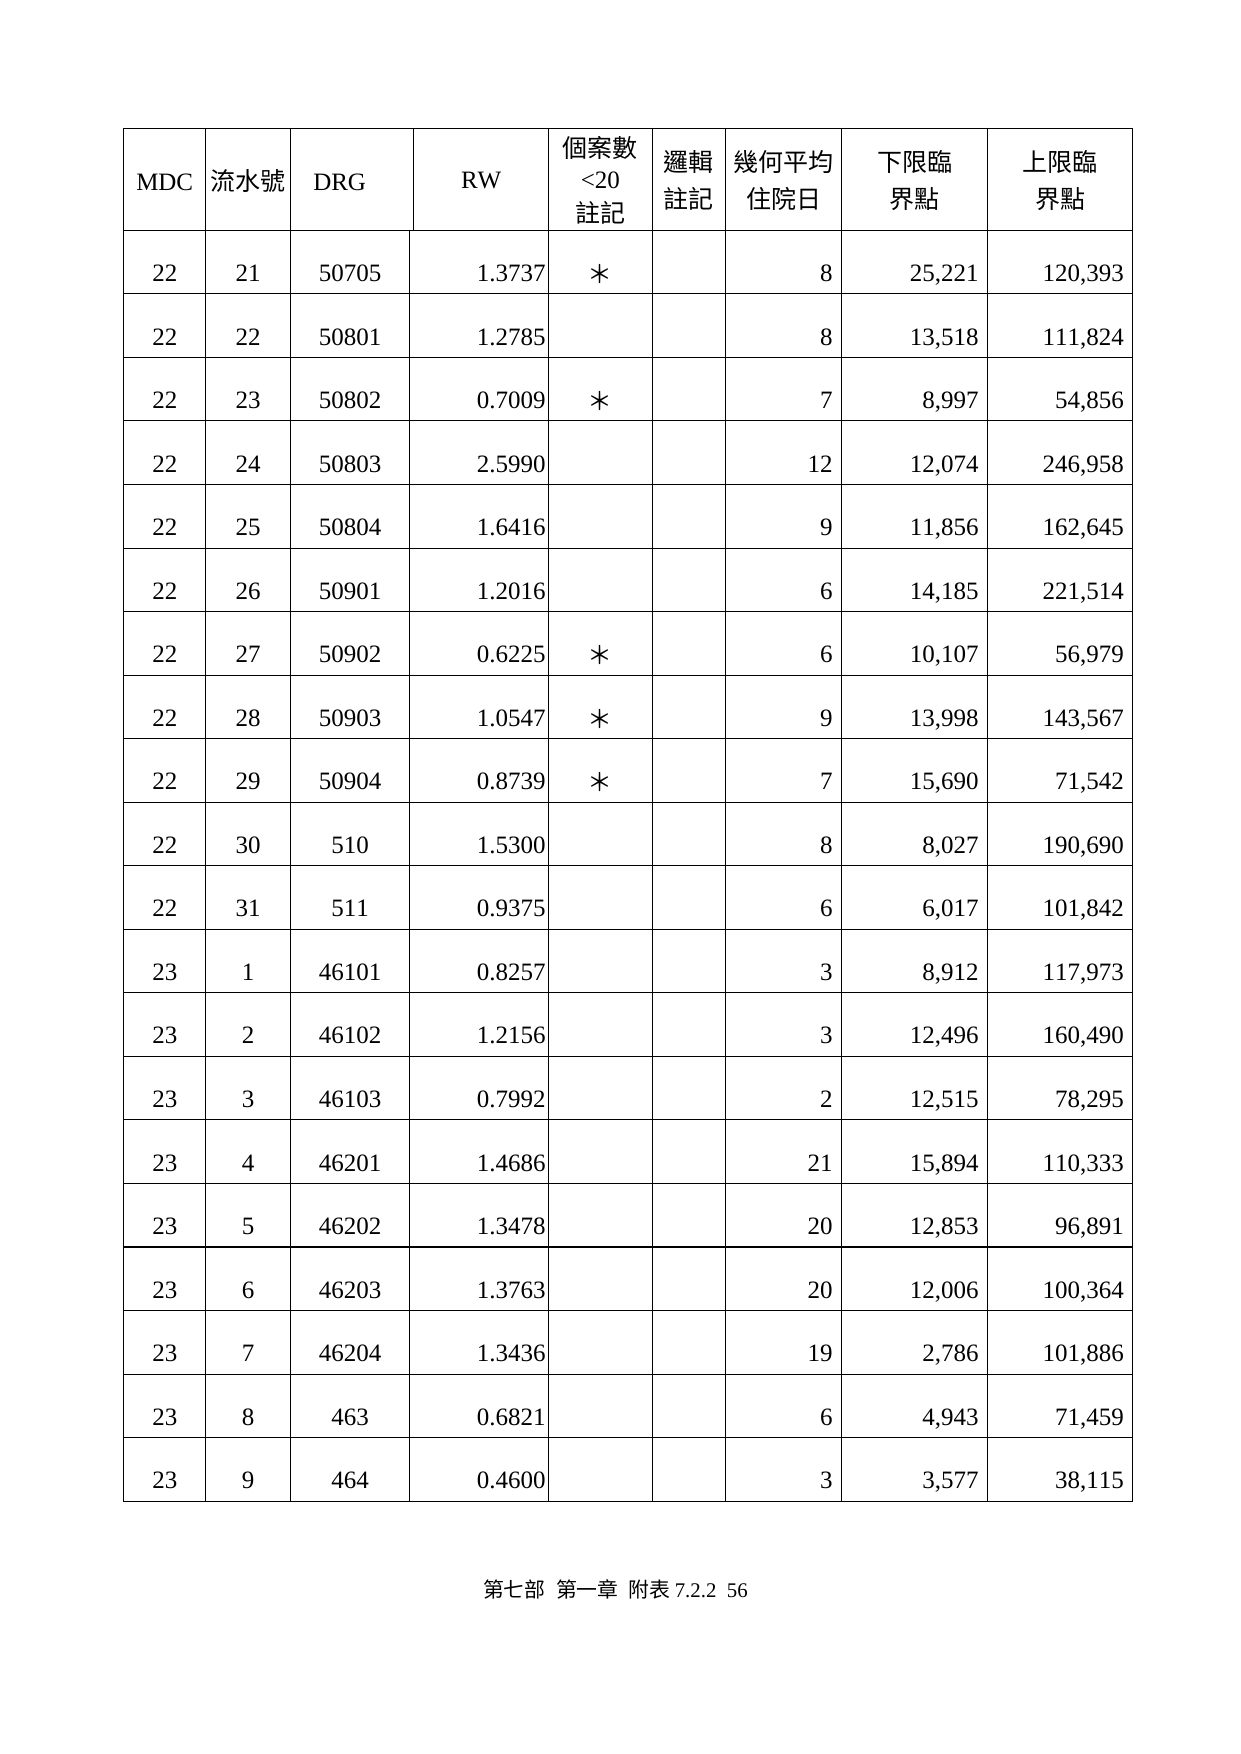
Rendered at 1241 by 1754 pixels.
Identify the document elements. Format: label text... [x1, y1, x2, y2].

table_cell 3 [726, 930, 841, 992]
table_cell 20 [726, 1184, 841, 1246]
table_cell [653, 421, 725, 484]
table_cell 1.3737 [410, 231, 548, 293]
table_cell [549, 1438, 652, 1501]
table_cell 464 [291, 1438, 409, 1501]
table_cell [653, 803, 725, 865]
table_cell 46201 [291, 1120, 409, 1183]
table_cell 2 [726, 1057, 841, 1119]
table_header DRG [291, 129, 413, 230]
table_cell 7 [726, 358, 841, 420]
table_cell 3 [726, 993, 841, 1056]
table_cell 101,886 [988, 1311, 1132, 1373]
table_cell 1.5300 [410, 803, 548, 865]
table_cell 2,786 [842, 1311, 987, 1373]
table_cell [653, 866, 725, 929]
table_cell 46202 [291, 1184, 409, 1246]
table_header 流水號 [206, 129, 290, 230]
table_cell 21 [206, 231, 290, 293]
table_cell 22 [124, 358, 205, 420]
table_cell 162,645 [988, 485, 1132, 547]
table_cell 22 [124, 866, 205, 929]
table_cell 0.7009 [410, 358, 548, 420]
table_cell [653, 739, 725, 802]
table_cell 3 [206, 1057, 290, 1119]
table_cell 12,515 [842, 1057, 987, 1119]
table_cell 23 [206, 358, 290, 420]
table_cell 22 [124, 231, 205, 293]
table_cell 160,490 [988, 993, 1132, 1056]
table_cell 71,542 [988, 739, 1132, 802]
table_cell 12,074 [842, 421, 987, 484]
table_cell 13,998 [842, 676, 987, 738]
table_header 下限臨 界點 [842, 129, 987, 230]
table_cell 15,894 [842, 1120, 987, 1183]
table_cell 50804 [291, 485, 409, 547]
table_cell 71,459 [988, 1375, 1132, 1437]
table_cell 8 [726, 231, 841, 293]
table_cell 50705 [291, 231, 409, 293]
table_cell [549, 803, 652, 865]
table_cell 78,295 [988, 1057, 1132, 1119]
table_cell 22 [124, 803, 205, 865]
table_cell 12,853 [842, 1184, 987, 1246]
table_cell 96,891 [988, 1184, 1132, 1246]
table_cell [653, 993, 725, 1056]
table_cell [653, 930, 725, 992]
table_cell [653, 1248, 725, 1310]
table_cell 22 [124, 485, 205, 547]
table_cell 23 [124, 1375, 205, 1437]
table_cell ＊ [549, 612, 652, 674]
table_cell 9 [726, 676, 841, 738]
table_cell 7 [206, 1311, 290, 1373]
table_cell 27 [206, 612, 290, 674]
table_cell 100,364 [988, 1248, 1132, 1310]
table_cell 510 [291, 803, 409, 865]
table_header 上限臨 界點 [988, 129, 1132, 230]
table_cell 2.5990 [410, 421, 548, 484]
table_cell 511 [291, 866, 409, 929]
table_cell 29 [206, 739, 290, 802]
table_cell 50803 [291, 421, 409, 484]
table_cell 8 [206, 1375, 290, 1437]
table_cell [653, 1057, 725, 1119]
table_cell 23 [124, 1184, 205, 1246]
table_cell 20 [726, 1248, 841, 1310]
table_cell 6 [726, 866, 841, 929]
table_cell 0.6821 [410, 1375, 548, 1437]
table_cell 19 [726, 1311, 841, 1373]
table_cell 23 [124, 1120, 205, 1183]
table_cell [653, 1438, 725, 1501]
table_header 幾何平均住院日 [726, 129, 841, 230]
table_cell [549, 866, 652, 929]
table_cell 22 [124, 739, 205, 802]
table_cell 38,115 [988, 1438, 1132, 1501]
table_header 邏輯註記 [653, 129, 725, 230]
table_cell 31 [206, 866, 290, 929]
table_cell 1.3763 [410, 1248, 548, 1310]
table_cell 3,577 [842, 1438, 987, 1501]
table_cell 117,973 [988, 930, 1132, 992]
table_cell [653, 231, 725, 293]
table_cell 12 [726, 421, 841, 484]
table_cell 8,027 [842, 803, 987, 865]
table_cell 9 [206, 1438, 290, 1501]
table_cell [653, 676, 725, 738]
table_cell 1.0547 [410, 676, 548, 738]
table_cell 15,690 [842, 739, 987, 802]
table_cell 10,107 [842, 612, 987, 674]
table_cell ＊ [549, 231, 652, 293]
table_cell 23 [124, 1057, 205, 1119]
table_cell [549, 993, 652, 1056]
table_cell 6 [726, 1375, 841, 1437]
table_cell [653, 1184, 725, 1246]
table_cell 24 [206, 421, 290, 484]
table_cell [549, 1120, 652, 1183]
table_cell 46204 [291, 1311, 409, 1373]
table_cell 46103 [291, 1057, 409, 1119]
table_header MDC [124, 129, 205, 230]
table_cell 56,979 [988, 612, 1132, 674]
table_cell 4 [206, 1120, 290, 1183]
table_cell 120,393 [988, 231, 1132, 293]
table_cell 1.4686 [410, 1120, 548, 1183]
table_cell [653, 1375, 725, 1437]
table_cell 1.3436 [410, 1311, 548, 1373]
table_cell [549, 1311, 652, 1373]
table_cell ＊ [549, 676, 652, 738]
table_cell 1.3478 [410, 1184, 548, 1246]
table_cell 0.6225 [410, 612, 548, 674]
table_cell ＊ [549, 739, 652, 802]
table_cell 23 [124, 1248, 205, 1310]
table_cell 1.2016 [410, 549, 548, 611]
table_cell 5 [206, 1184, 290, 1246]
table_cell 111,824 [988, 294, 1132, 357]
table_cell 1.2156 [410, 993, 548, 1056]
table_cell 8 [726, 803, 841, 865]
table_cell [549, 421, 652, 484]
table_cell [549, 1375, 652, 1437]
table_cell 0.8257 [410, 930, 548, 992]
table_cell 22 [206, 294, 290, 357]
table_cell 22 [124, 549, 205, 611]
table_cell [653, 1311, 725, 1373]
table_cell 6 [206, 1248, 290, 1310]
table_cell 11,856 [842, 485, 987, 547]
table_cell 22 [124, 676, 205, 738]
table_cell 6 [726, 549, 841, 611]
table_cell 0.7992 [410, 1057, 548, 1119]
table_cell 21 [726, 1120, 841, 1183]
table_cell 12,496 [842, 993, 987, 1056]
table_cell 23 [124, 1438, 205, 1501]
table_cell [549, 1057, 652, 1119]
table_cell 143,567 [988, 676, 1132, 738]
table_cell 101,842 [988, 866, 1132, 929]
table_cell 246,958 [988, 421, 1132, 484]
table_cell 23 [124, 1311, 205, 1373]
table_cell 23 [124, 930, 205, 992]
table_cell 46102 [291, 993, 409, 1056]
table_cell 25 [206, 485, 290, 547]
table_header RW [414, 129, 548, 230]
table_cell [549, 1184, 652, 1246]
table_cell 22 [124, 294, 205, 357]
table_cell 6,017 [842, 866, 987, 929]
table_cell 50801 [291, 294, 409, 357]
table_cell 1.2785 [410, 294, 548, 357]
table_cell 46203 [291, 1248, 409, 1310]
table_cell 8,997 [842, 358, 987, 420]
table_cell [653, 612, 725, 674]
table_cell [653, 485, 725, 547]
table_cell [653, 1120, 725, 1183]
table_cell 9 [726, 485, 841, 547]
table_cell 0.9375 [410, 866, 548, 929]
table_cell 1 [206, 930, 290, 992]
table_header 個案數<20 註記 [549, 129, 652, 230]
table_cell [549, 485, 652, 547]
table_cell 28 [206, 676, 290, 738]
table_cell 13,518 [842, 294, 987, 357]
table_cell ＊ [549, 358, 652, 420]
table_cell 22 [124, 421, 205, 484]
table_cell 0.8739 [410, 739, 548, 802]
table_cell 30 [206, 803, 290, 865]
table_cell 190,690 [988, 803, 1132, 865]
table_cell 4,943 [842, 1375, 987, 1437]
table_cell [549, 930, 652, 992]
table_cell [549, 1248, 652, 1310]
table_cell [549, 294, 652, 357]
table_cell 54,856 [988, 358, 1132, 420]
table_cell 7 [726, 739, 841, 802]
table_cell [653, 549, 725, 611]
table_cell 1.6416 [410, 485, 548, 547]
table_cell 110,333 [988, 1120, 1132, 1183]
table_cell 0.4600 [410, 1438, 548, 1501]
table_cell 12,006 [842, 1248, 987, 1310]
table_cell 26 [206, 549, 290, 611]
table_cell 14,185 [842, 549, 987, 611]
table_cell 50902 [291, 612, 409, 674]
table_cell 50903 [291, 676, 409, 738]
table_cell 2 [206, 993, 290, 1056]
table_cell 3 [726, 1438, 841, 1501]
table_cell 50904 [291, 739, 409, 802]
table_cell [653, 294, 725, 357]
table_cell 50802 [291, 358, 409, 420]
table_cell [653, 358, 725, 420]
table_cell 8 [726, 294, 841, 357]
table_cell 463 [291, 1375, 409, 1437]
table_cell 221,514 [988, 549, 1132, 611]
table_cell 6 [726, 612, 841, 674]
table_cell 8,912 [842, 930, 987, 992]
table_cell 22 [124, 612, 205, 674]
table_cell 25,221 [842, 231, 987, 293]
table_cell 46101 [291, 930, 409, 992]
table_cell [549, 549, 652, 611]
table_cell 23 [124, 993, 205, 1056]
table_cell 50901 [291, 549, 409, 611]
